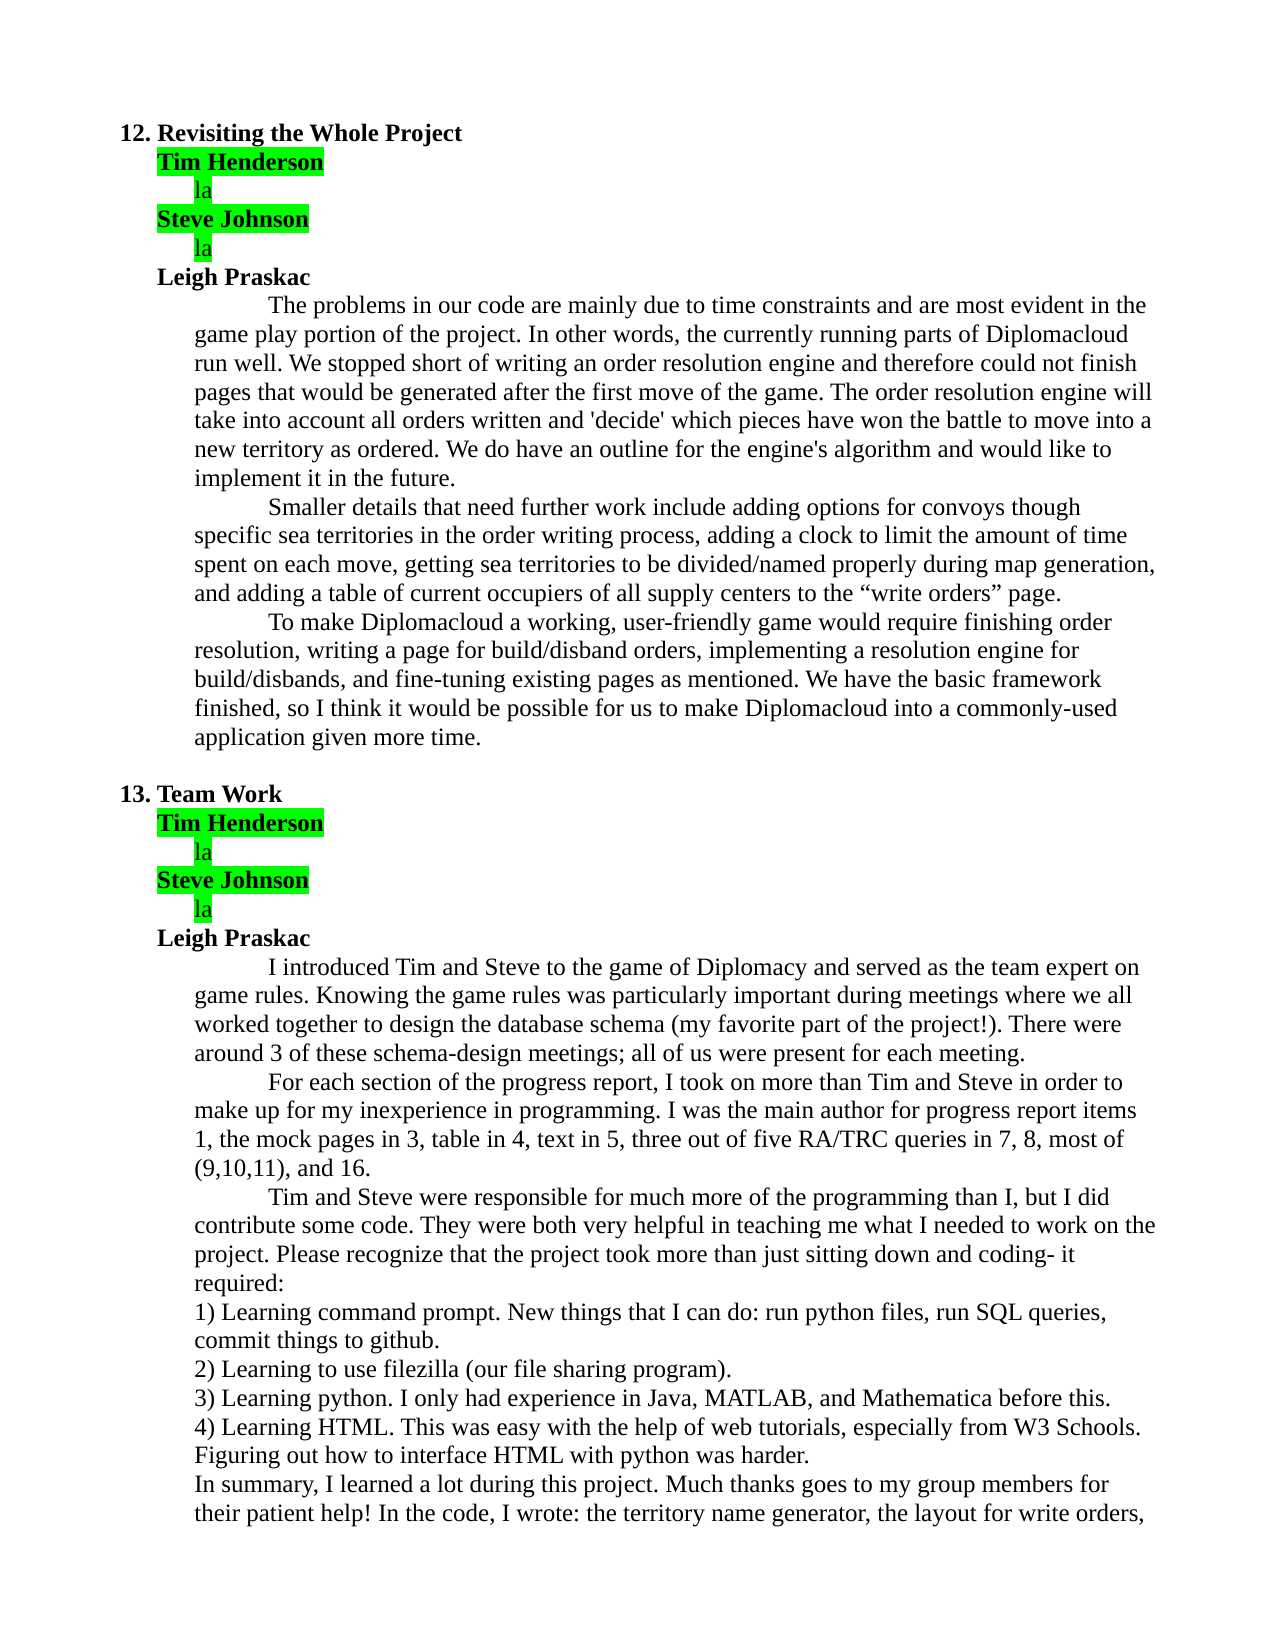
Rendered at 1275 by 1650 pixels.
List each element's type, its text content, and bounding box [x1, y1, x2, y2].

text In summary, I learned a lot during this project. Much thanks goes to my group members for their patient help! In the code, I wrote: the territory name generator, the layout for write orders, [194, 1469, 1157, 1527]
text Steve Johnson [157, 866, 1157, 894]
text I introduced Tim and Steve to the game of Diplomacy and served as the team expert on game rules. Knowing the game rules was particularly important during meetings where we all worked together to design the database schema (my favorite part of the project!). There were around 3 of these schema-design meetings; all of us were present for each meeting. [194, 952, 1157, 1067]
text la [194, 233, 1157, 262]
text 4) Learning HTML. This was easy with the help of web tutorials, especially from W3 Schools. Figuring out how to interface HTML with python was harder. [194, 1412, 1157, 1469]
text la [194, 894, 1157, 923]
text 13. Team Work [119, 779, 1157, 808]
text For each section of the progress report, I took on more than Tim and Steve in order to make up for my inexperience in programming. I was the main author for progress report items 1, the mock pages in 3, table in 4, text in 5, three out of five RA/TRC queries in 7, 8, most of (9,10,11), and 16. [194, 1067, 1157, 1182]
text la [194, 176, 1157, 204]
text Tim and Steve were responsible for much more of the programming than I, but I did contribute some code. They were both very helpful in teaching me what I needed to work on the project. Please recognize that the project took more than just sitting down and coding- it required: [194, 1182, 1157, 1297]
text Tim Henderson [157, 147, 1157, 176]
text 3) Learning python. I only had experience in Java, MATLAB, and Mathematica before this. [194, 1383, 1157, 1412]
text 12. Revisiting the Whole Project [119, 118, 1157, 147]
text la [194, 837, 1157, 866]
text To make Diplomacloud a working, user-friendly game would require finishing order resolution, writing a page for build/disband orders, implementing a resolution engine for build/disbands, and fine-tuning existing pages as mentioned. We have the basic framework finished, so I think it would be possible for us to make Diplomacloud into a commonly-used application given more time. [194, 607, 1157, 751]
text Tim Henderson [157, 808, 1157, 837]
text 2) Learning to use filezilla (our file sharing program). [194, 1354, 1157, 1383]
text Steve Johnson [157, 204, 1157, 233]
text The problems in our code are mainly due to time constraints and are most evident in the game play portion of the project. In other words, the currently running parts of Diplomacloud run well. We stopped short of writing an order resolution engine and therefore could not finish pages that would be generated after the first move of the game. The order resolution engine will take into account all orders written and 'decide' which pieces have won the battle to move into a new territory as ordered. We do have an outline for the engine's algorithm and would like to implement it in the future. [194, 291, 1157, 492]
text Smaller details that need further work include adding options for convoys though specific sea territories in the order writing process, adding a clock to limit the amount of time spent on each move, getting sea territories to be divided/named properly during map generation, and adding a table of current occupiers of all supply centers to the “write orders” page. [194, 492, 1157, 607]
text Leigh Praskac [157, 262, 1157, 291]
text 1) Learning command prompt. New things that I can do: run python files, run SQL queries, commit things to github. [194, 1297, 1157, 1354]
text Leigh Praskac [157, 923, 1157, 952]
